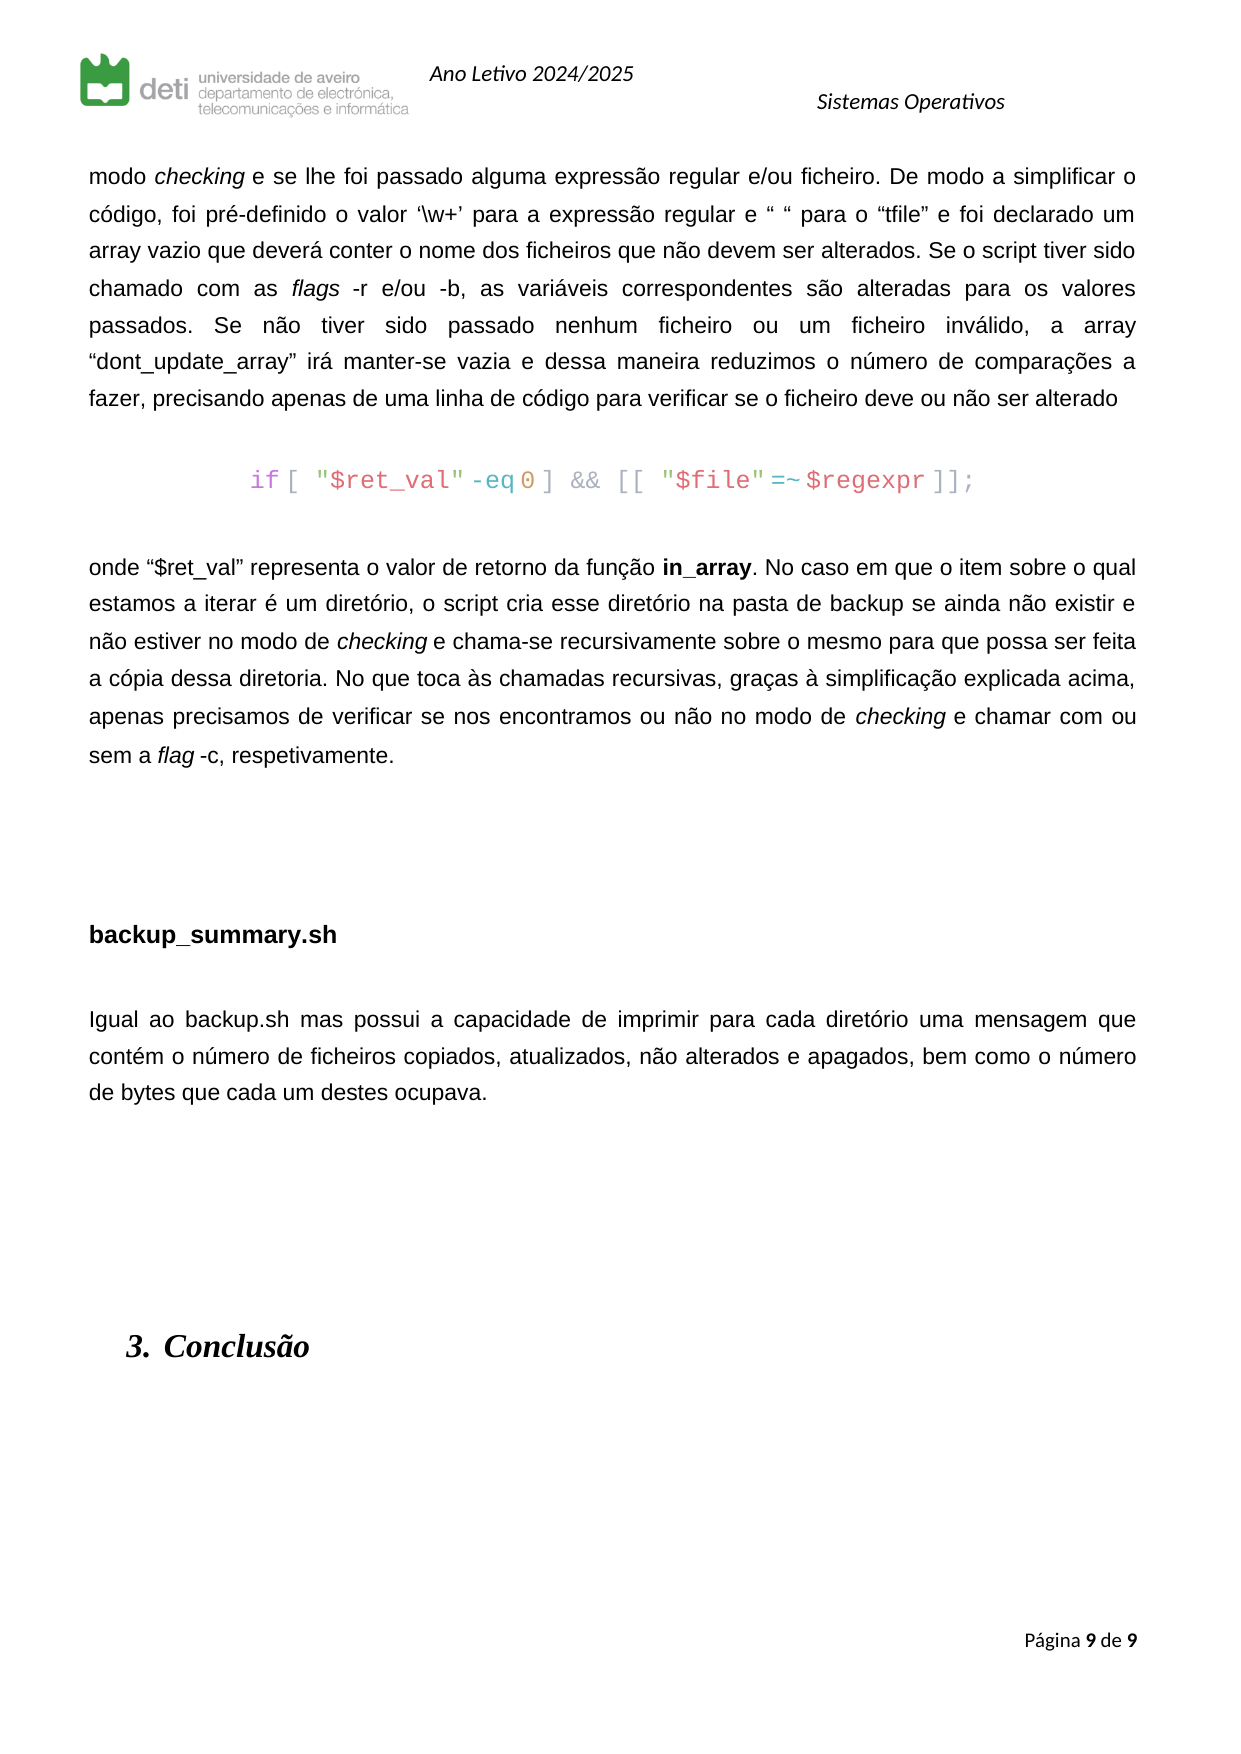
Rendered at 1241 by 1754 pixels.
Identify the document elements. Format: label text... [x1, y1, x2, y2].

subtitle Conclusão [126, 1326, 1137, 1364]
text backup_summary.sh [89, 920, 1137, 949]
text if [ "$ret_val" -eq 0 ] && [[ "$file" =~ $regexpr ]]; [89, 468, 1137, 496]
text Igual ao backup.sh mas possui a capacidade de imprimir para cada diretório uma mensagem que contém o número de ficheiros copiados, atualizados, não alterados e apagados, bem como o número de bytes que cada um destes ocupava. [89, 1006, 1137, 1105]
picture [78, 48, 410, 118]
text onde “$ret_val” representa o valor de retorno da função in_array. No caso em que o item sobre o qual estamos a iterar é um diretório, o script cria esse diretório na pasta de backup se ainda não existir e não estiver no modo de checking e chama-se recursivamente sobre o mesmo para que possa ser feita a cópia dessa diretoria. No que toca às chamadas recursivas, graças à simplificação explicada acima, apenas precisamos de verificar se nos encontramos ou não no modo de checking e chamar com ou sem a flag -c, respetivamente. [89, 554, 1137, 769]
text modo checking e se lhe foi passado alguma expressão regular e/ou ficheiro. De modo a simplificar o código, foi pré-definido o valor ‘\w+’ para a expressão regular e “ “ para o “tfile” e foi declarado um array vazio que deverá conter o nome dos ficheiros que não devem ser alterados. Se o script tiver sido chamado com as flags -r e/ou -b, as variáveis correspondentes são alteradas para os valores passados. Se não tiver sido passado nenhum ficheiro ou um ficheiro inválido, a array “dont_update_array” irá manter-se vazia e dessa maneira reduzimos o número de comparações a fazer, precisando apenas de uma linha de código para verificar se o ficheiro deve ou não ser alterado [89, 162, 1137, 411]
